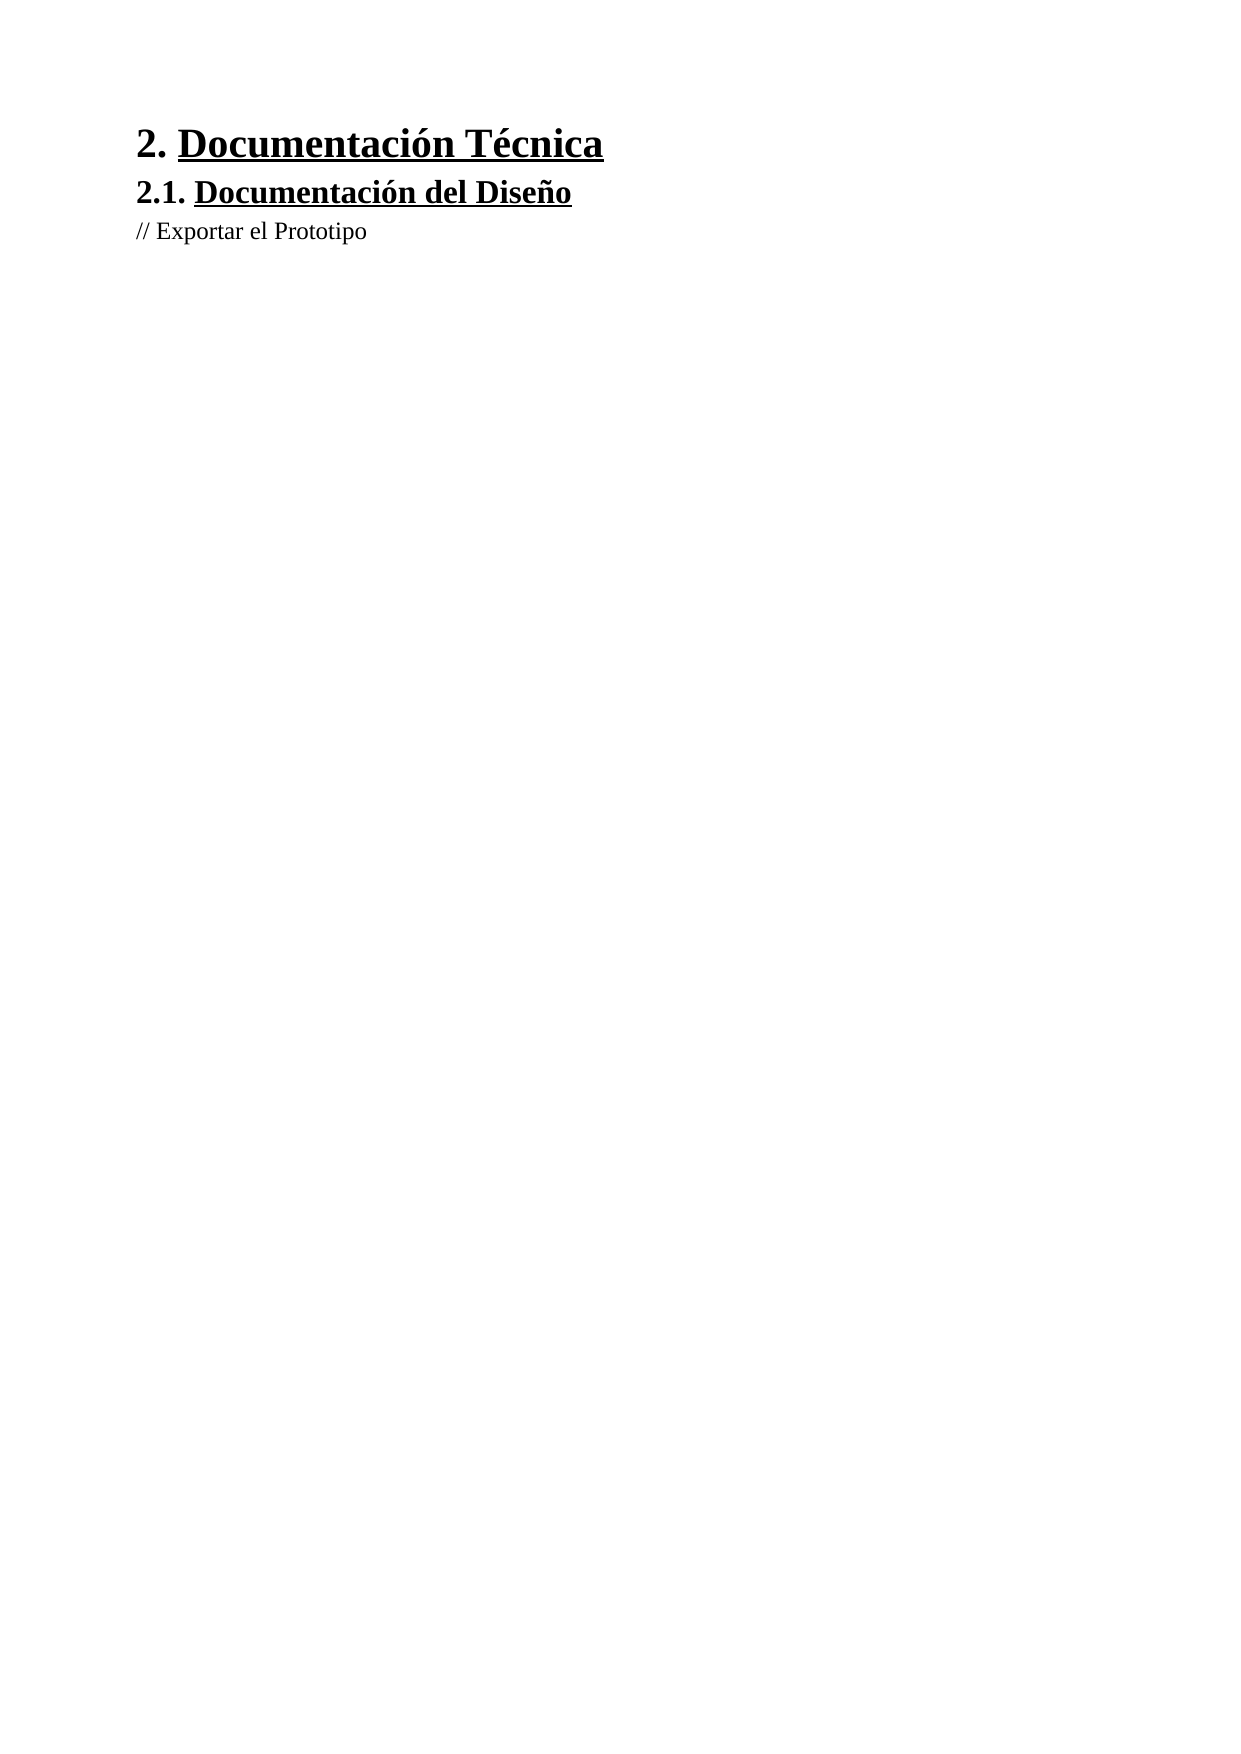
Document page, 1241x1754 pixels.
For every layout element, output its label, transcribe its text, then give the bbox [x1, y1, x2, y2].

text // Exportar el Prototipo [118, 216, 1122, 245]
subtitle 2. Documentación Técnica [118, 118, 1122, 166]
subtitle 2.1. Documentación del Diseño [118, 172, 1122, 210]
